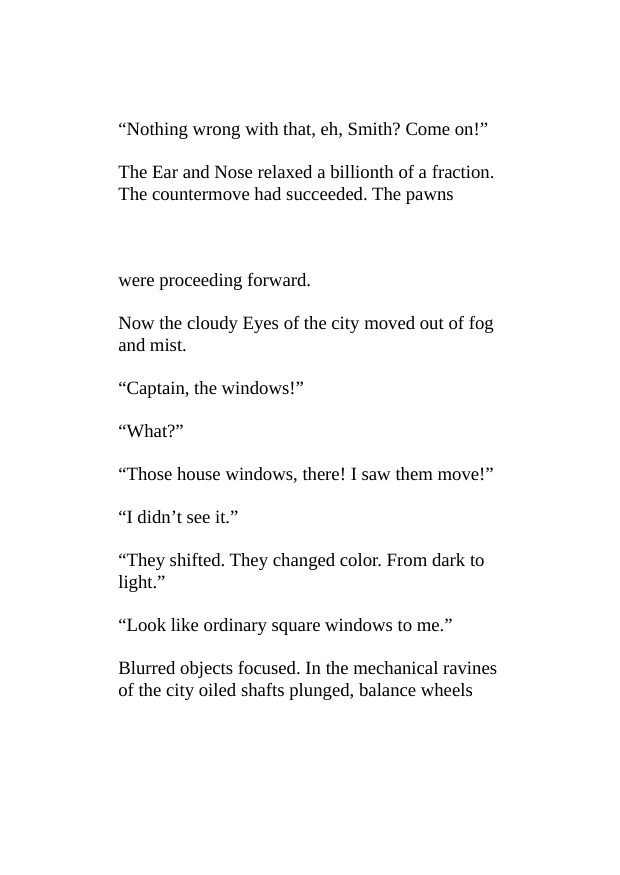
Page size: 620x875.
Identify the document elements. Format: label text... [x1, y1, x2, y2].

text “Nothing wrong with that, eh, Smith? Come on!” The Ear and Nose relaxed a billionth of a fraction. The countermove had succeeded. The pawns were proceeding forward. Now the cloudy Eyes of the city moved out of fog and mist. “Captain, the windows!” “What?” “Those house windows, there! I saw them move!” “I didn’t see it.” “They shifted. They changed color. From dark to light.” “Look like ordinary square windows to me.” Blurred objects focused. In the mechanical ravines of the city oiled shafts plunged, balance wheels [118, 118, 501, 700]
